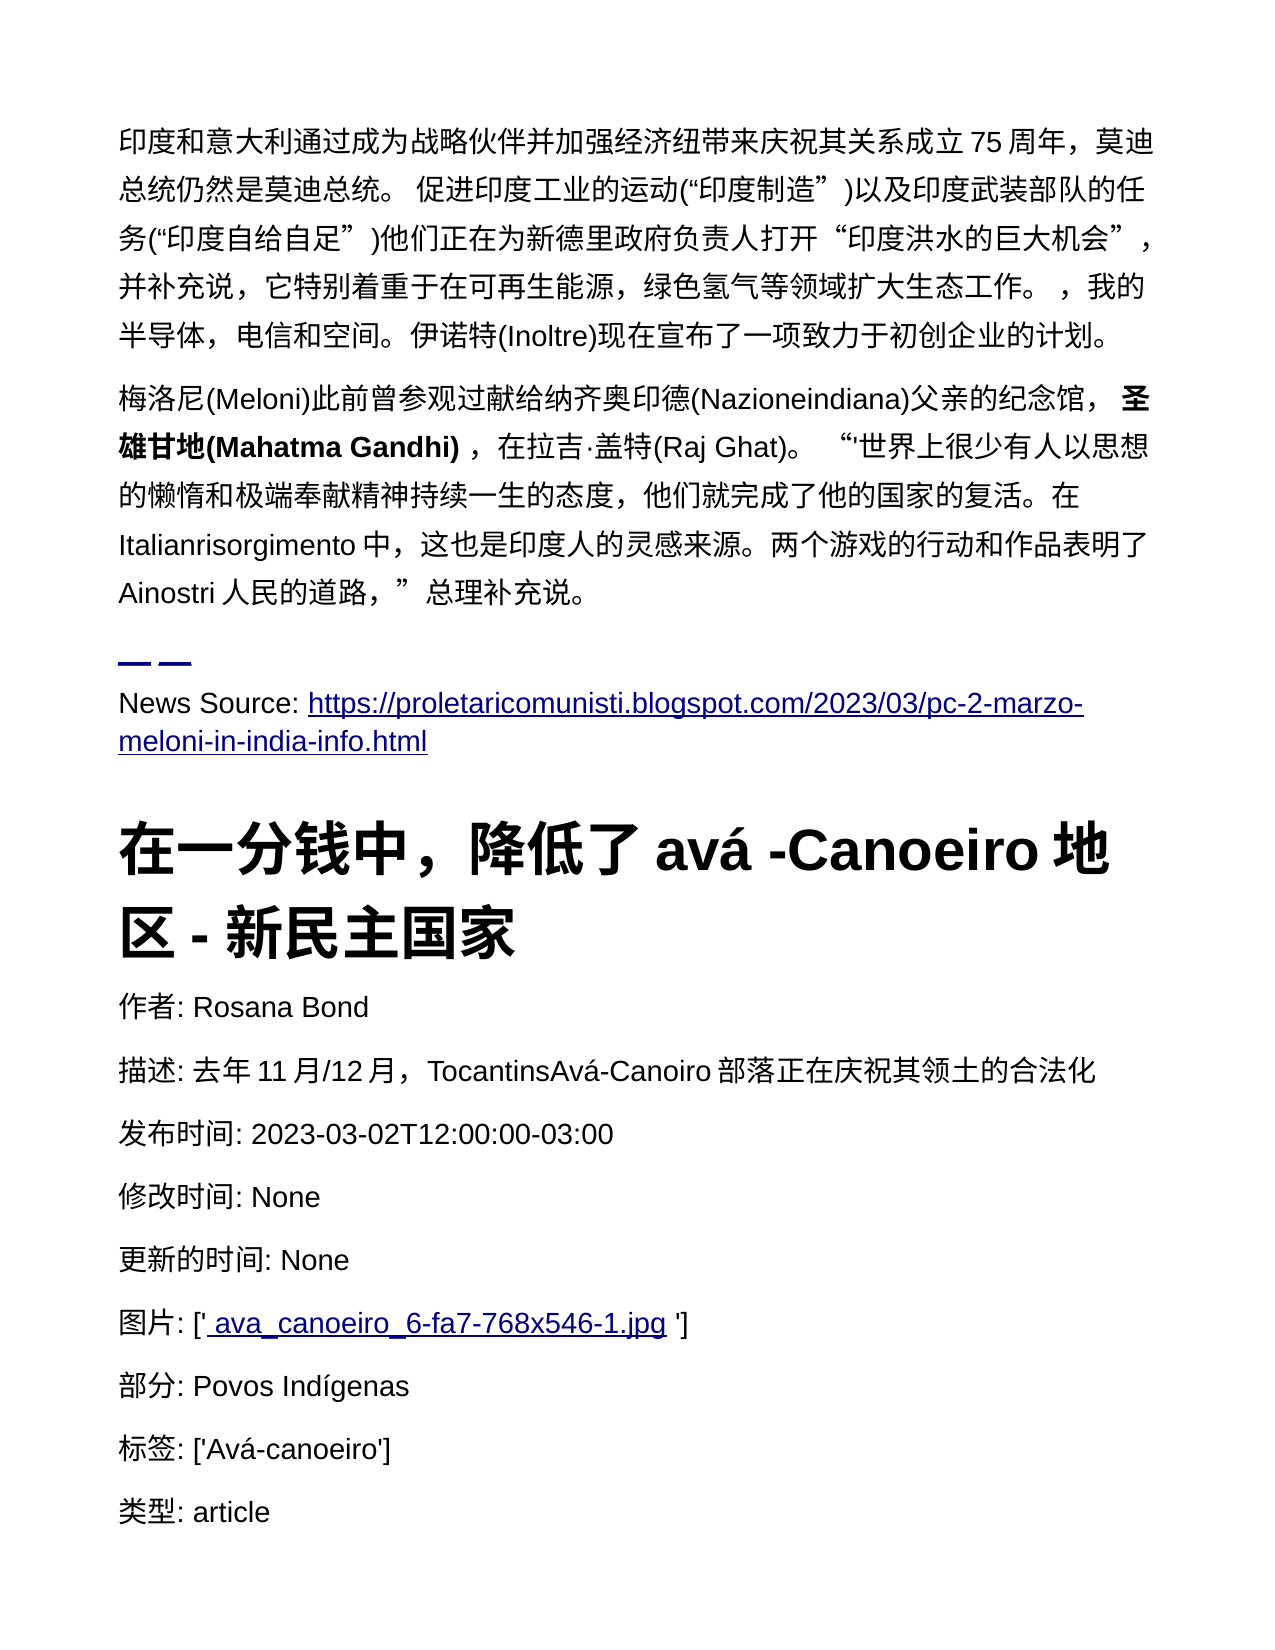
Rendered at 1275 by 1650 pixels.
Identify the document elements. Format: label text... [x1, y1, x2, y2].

text 标签: ['Avá-canoeiro'] [118, 1426, 1157, 1468]
text 修改时间: None [118, 1173, 1157, 1216]
text 描述: 去年11月/12月，TocantinsAvá-Canoiro部落正在庆祝其领土的合法化 [118, 1047, 1157, 1089]
text 印度和意大利通过成为战略伙伴并加强经济纽带来庆祝其关系成立75周年，莫迪总统仍然是莫迪总统。 促进印度工业的运动(“印度制造”)以及印度武装部队的任务(“印度自给自足”)他们正在为新德里政府负责人打开“印度洪水的巨大机会”，并补充说，它特别着重于在可再生能源，绿色氢气等领域扩大生态工作。 ，我的半导体，电信和空间。伊诺特(Inoltre)现在宣布了一项致力于初创企业的计划。 [118, 118, 1157, 354]
text __ __ [118, 633, 1157, 666]
text 作者: Rosana Bond [118, 984, 1157, 1026]
text News Source: https://proletaricomunisti.blogspot.com/2023/03/pc-2-marzo-meloni-in-india-info.html [118, 686, 1157, 758]
text 更新的时间: None [118, 1236, 1157, 1279]
text 类型: article [118, 1489, 1157, 1531]
text 梅洛尼(Meloni)此前曾参观过献给纳齐奥印德(Nazioneindiana)父亲的纪念馆， 圣雄甘地(Mahatma Gandhi) ，在拉吉·盖特(Raj Ghat)。 “'世界上很少有人以思想的懒惰和极端奉献精神持续一生的态度，他们就完成了他的国家的复活。在Italianrisorgimento中，这也是印度人的灵感来源。两个游戏的行动和作品表明了Ainostri人民的道路，”总理补充说。 [118, 375, 1157, 612]
text 部分: Povos Indígenas [118, 1363, 1157, 1405]
text 图片: [' ava_canoeiro_6-fa7-768x546-1.jpg '] [118, 1299, 1157, 1342]
text 发布时间: 2023-03-02T12:00:00-03:00 [118, 1110, 1157, 1152]
subtitle 在一分钱中，降低了avá -Canoeiro地区 - 新民主国家 [118, 802, 1157, 971]
